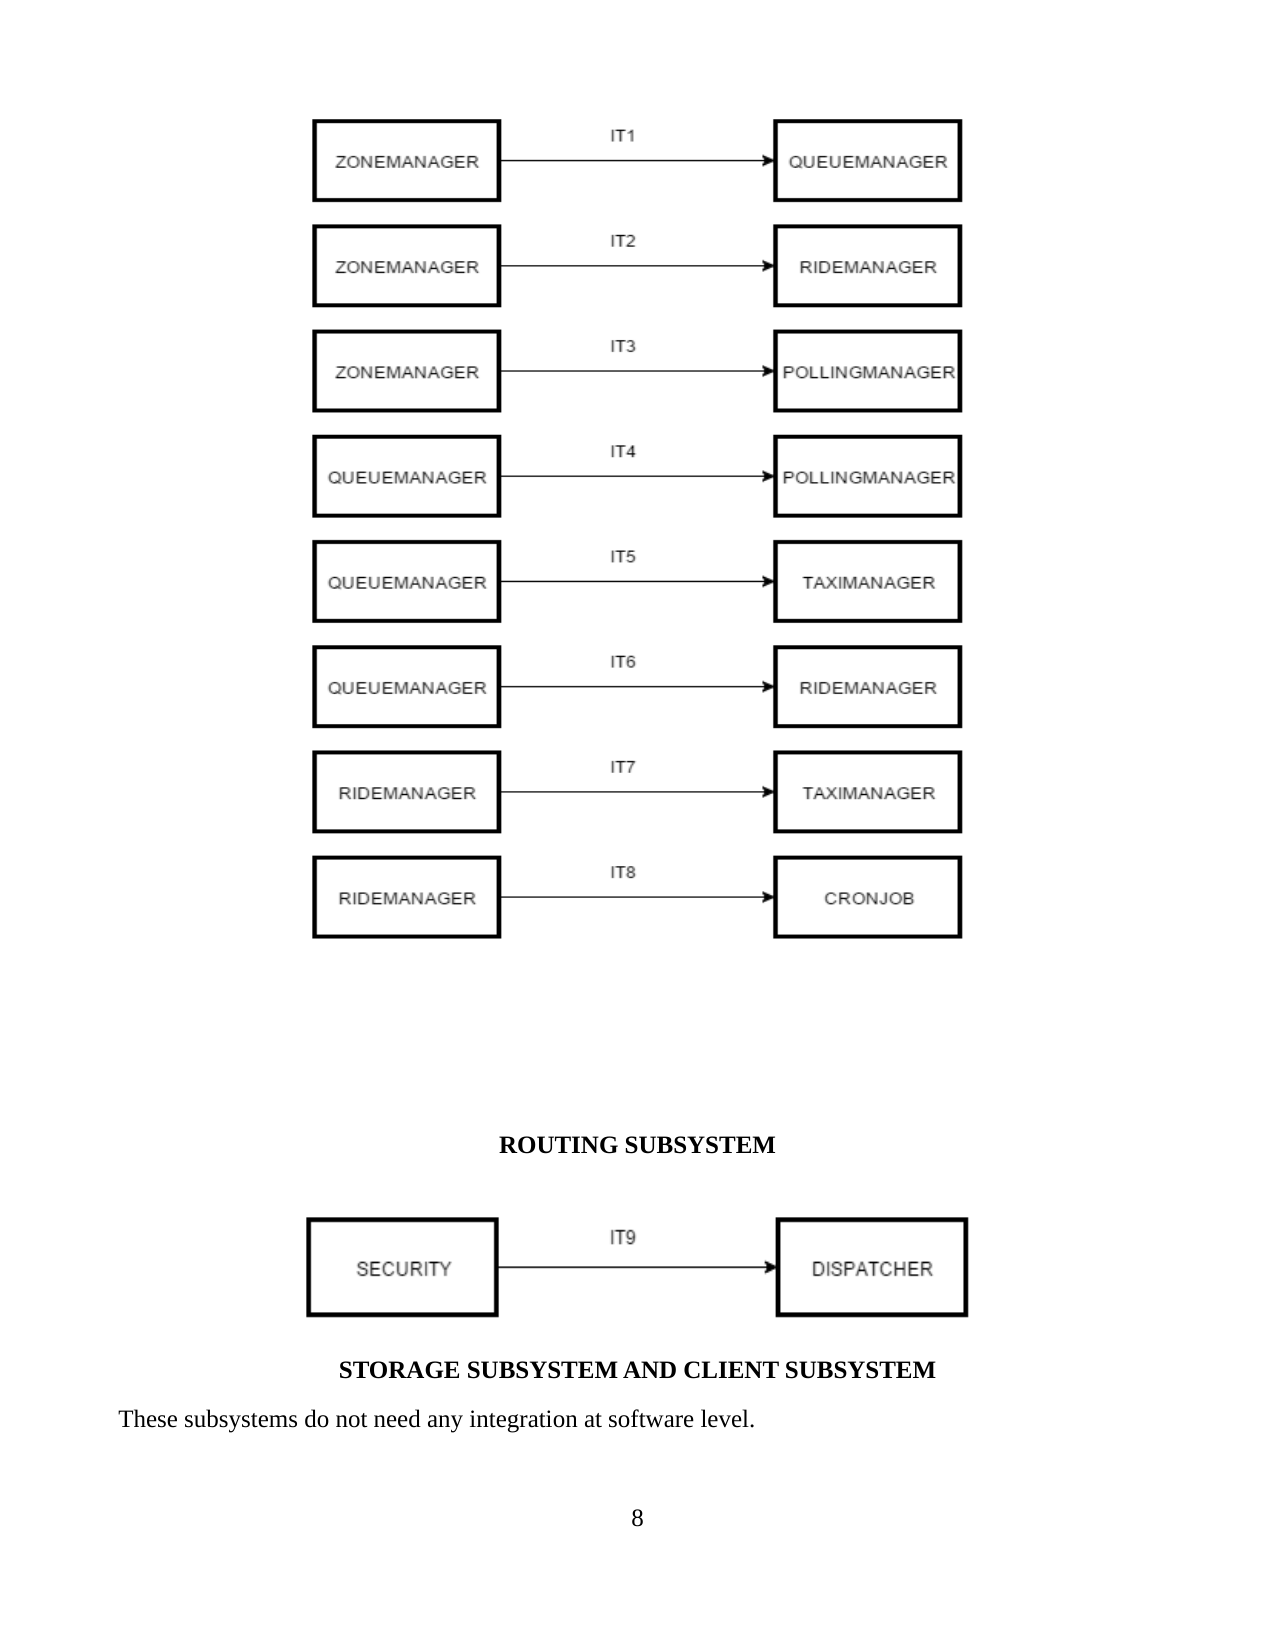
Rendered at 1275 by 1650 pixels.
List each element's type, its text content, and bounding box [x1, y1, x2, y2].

text ROUTING SUBSYSTEM [118, 1130, 1157, 1159]
text STORAGE SUBSYSTEM AND CLIENT SUBSYSTEM [118, 1355, 1157, 1383]
text These subsystems do not need any integration at software level. [118, 1404, 1157, 1433]
picture [311, 118, 964, 940]
picture [305, 1216, 970, 1319]
